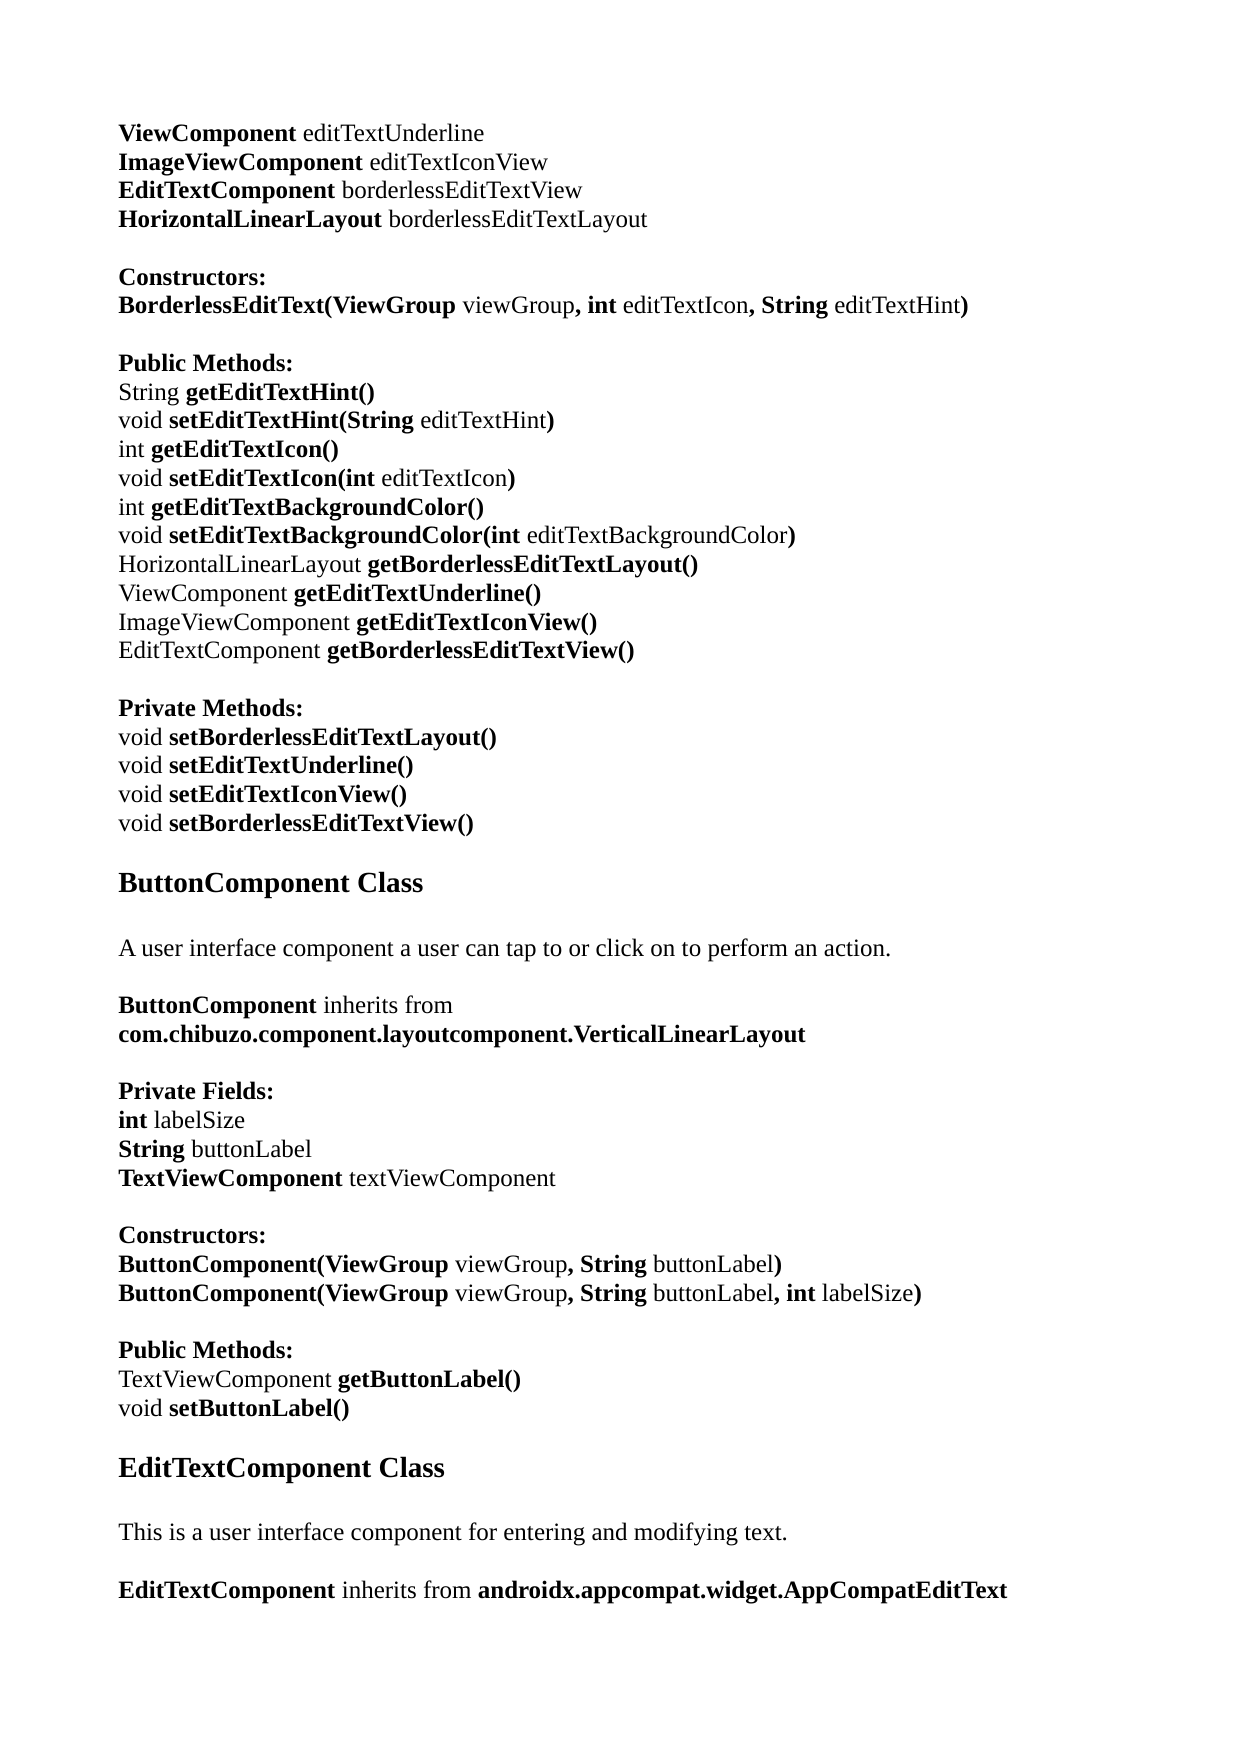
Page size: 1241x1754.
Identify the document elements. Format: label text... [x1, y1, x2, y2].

text Private Fields: [118, 1076, 1122, 1105]
text int labelSize [118, 1105, 1122, 1134]
text void setEditTextIcon(int editTextIcon) [118, 463, 1122, 492]
text String buttonLabel [118, 1134, 1122, 1163]
text Constructors: [118, 262, 1122, 291]
text ButtonComponent(ViewGroup viewGroup, String buttonLabel) [118, 1249, 1122, 1278]
text ButtonComponent(ViewGroup viewGroup, String buttonLabel, int labelSize) [118, 1278, 1122, 1306]
text A user interface component a user can tap to or click on to perform an action. [118, 933, 1122, 961]
text Private Methods: [118, 693, 1122, 722]
text ButtonComponent Class [118, 866, 1122, 899]
text ImageViewComponent getEditTextIconView() [118, 607, 1122, 636]
text Constructors: [118, 1220, 1122, 1249]
text BorderlessEditText(ViewGroup viewGroup, int editTextIcon, String editTextHint) [118, 291, 1122, 319]
text String getEditTextHint() [118, 377, 1122, 406]
text EditTextComponent borderlessEditTextView [118, 176, 1122, 204]
text ButtonComponent inherits from com.chibuzo.component.layoutcomponent.VerticalLinearLayout [118, 990, 1122, 1048]
text Public Methods: [118, 348, 1122, 377]
text ViewComponent editTextUnderline [118, 118, 1122, 147]
text int getEditTextBackgroundColor() [118, 492, 1122, 521]
text EditTextComponent inherits from androidx.appcompat.widget.AppCompatEditText [118, 1575, 1122, 1603]
text void setBorderlessEditTextView() [118, 808, 1122, 837]
text ImageViewComponent editTextIconView [118, 147, 1122, 176]
text void setEditTextBackgroundColor(int editTextBackgroundColor) [118, 521, 1122, 549]
text void setBorderlessEditTextLayout() [118, 722, 1122, 751]
text Public Methods: [118, 1335, 1122, 1364]
text ViewComponent getEditTextUnderline() [118, 578, 1122, 607]
text HorizontalLinearLayout getBorderlessEditTextLayout() [118, 549, 1122, 578]
text void setButtonLabel() [118, 1393, 1122, 1421]
text void setEditTextIconView() [118, 779, 1122, 808]
text EditTextComponent getBorderlessEditTextView() [118, 636, 1122, 664]
text EditTextComponent Class [118, 1450, 1122, 1484]
text int getEditTextIcon() [118, 434, 1122, 463]
text TextViewComponent textViewComponent [118, 1163, 1122, 1191]
text void setEditTextHint(String editTextHint) [118, 406, 1122, 434]
text void setEditTextUnderline() [118, 751, 1122, 779]
text This is a user interface component for entering and modifying text. [118, 1517, 1122, 1546]
text TextViewComponent getButtonLabel() [118, 1364, 1122, 1393]
text HorizontalLinearLayout borderlessEditTextLayout [118, 204, 1122, 233]
